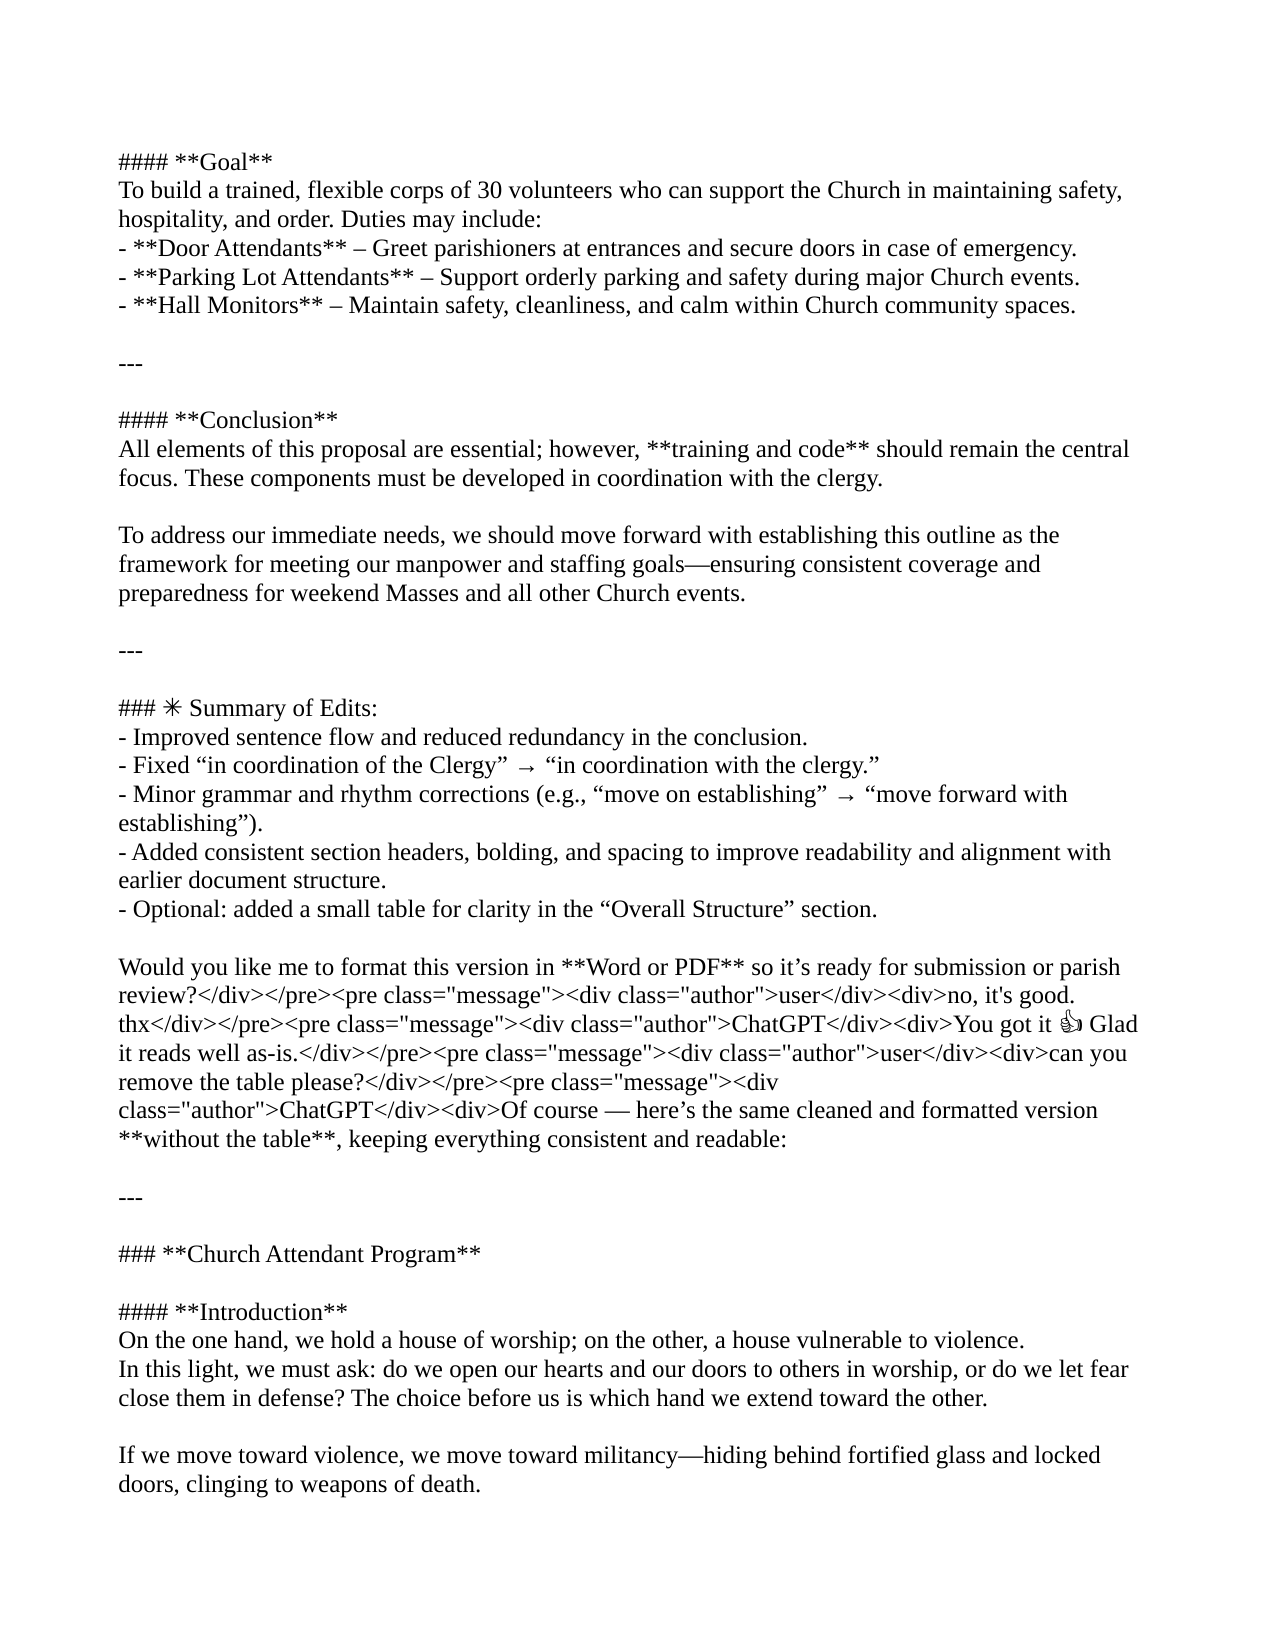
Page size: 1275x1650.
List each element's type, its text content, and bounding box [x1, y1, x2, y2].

text #### **Introduction** [118, 1297, 1157, 1326]
text - **Parking Lot Attendants** – Support orderly parking and safety during major Church events. [118, 262, 1157, 291]
text ### **Church Attendant Program** [118, 1239, 1157, 1268]
text All elements of this proposal are essential; however, **training and code** should remain the central focus. These components must be developed in coordination with the clergy. [118, 434, 1157, 492]
text - **Hall Monitors** – Maintain safety, cleanliness, and calm within Church community spaces. [118, 291, 1157, 319]
text Would you like me to format this version in **Word or PDF** so it’s ready for submission or parish review?</div></pre><pre class="message"><div class="author">user</div><div>no, it's good. thx</div></pre><pre class="message"><div class="author">ChatGPT</div><div>You got it 👍 Glad it reads well as-is.</div></pre><pre class="message"><div class="author">user</div><div>can you remove the table please?</div></pre><pre class="message"><div class="author">ChatGPT</div><div>Of course — here’s the same cleaned and formatted version **without the table**, keeping everything consistent and readable: [118, 952, 1157, 1153]
text - Added consistent section headers, bolding, and spacing to improve readability and alignment with earlier document structure. [118, 837, 1157, 894]
text --- [118, 636, 1157, 664]
text - Minor grammar and rhythm corrections (e.g., “move on establishing” → “move forward with establishing”). [118, 779, 1157, 837]
text If we move toward violence, we move toward militancy—hiding behind fortified glass and locked doors, clinging to weapons of death. [118, 1441, 1157, 1498]
text To build a trained, flexible corps of 30 volunteers who can support the Church in maintaining safety, hospitality, and order. Duties may include: [118, 176, 1157, 233]
text - Optional: added a small table for clarity in the “Overall Structure” section. [118, 894, 1157, 923]
text - Fixed “in coordination of the Clergy” → “in coordination with the clergy.” [118, 751, 1157, 779]
text --- [118, 348, 1157, 377]
text ### ✳️ Summary of Edits: [118, 693, 1157, 722]
text In this light, we must ask: do we open our hearts and our doors to others in worship, or do we let fear close them in defense? The choice before us is which hand we extend toward the other. [118, 1354, 1157, 1412]
text #### **Goal** [118, 147, 1157, 176]
text To address our immediate needs, we should move forward with establishing this outline as the framework for meeting our manpower and staffing goals—ensuring consistent coverage and preparedness for weekend Masses and all other Church events. [118, 521, 1157, 607]
text On the one hand, we hold a house of worship; on the other, a house vulnerable to violence. [118, 1326, 1157, 1354]
text #### **Conclusion** [118, 406, 1157, 434]
text - Improved sentence flow and reduced redundancy in the conclusion. [118, 722, 1157, 751]
text - **Door Attendants** – Greet parishioners at entrances and secure doors in case of emergency. [118, 233, 1157, 262]
text --- [118, 1182, 1157, 1211]
